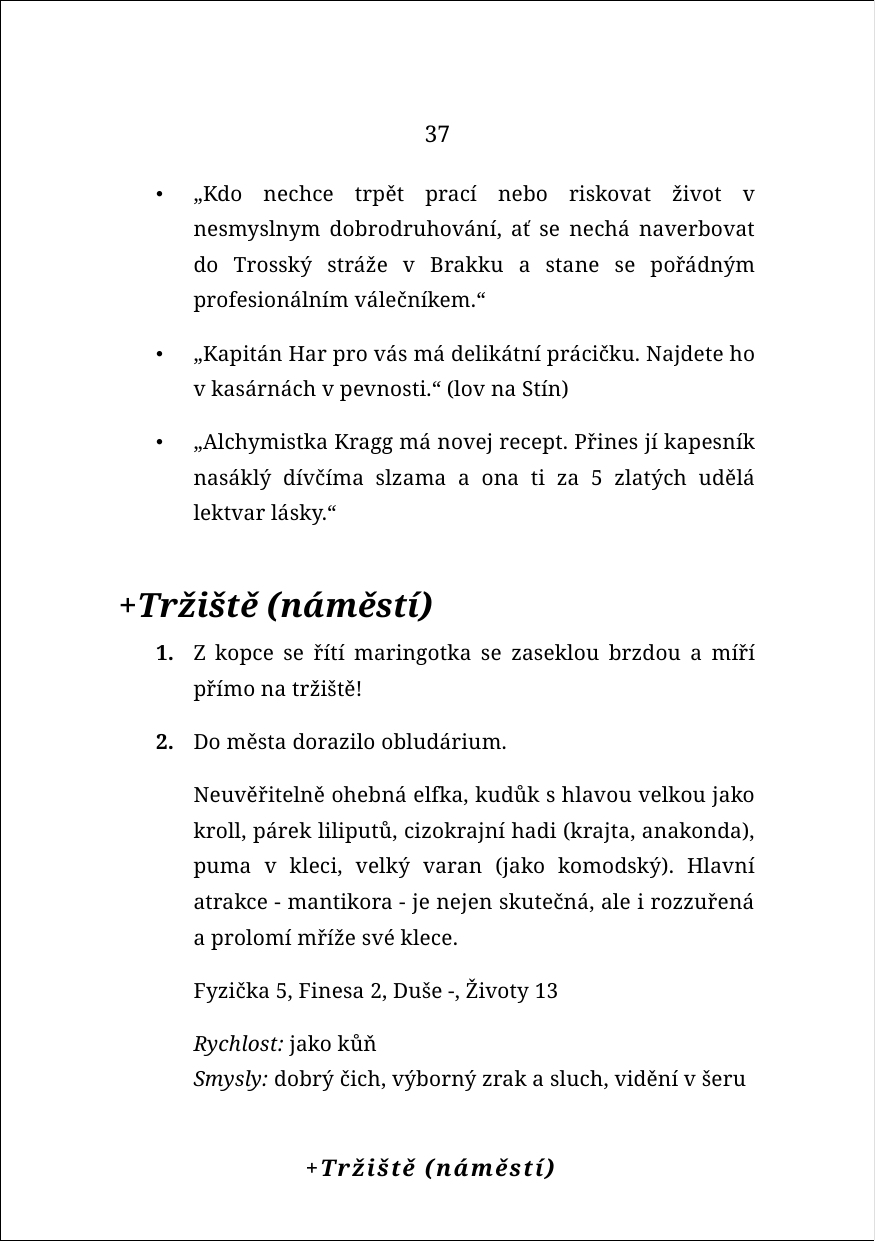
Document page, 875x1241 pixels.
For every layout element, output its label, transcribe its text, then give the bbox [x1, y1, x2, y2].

list Do města dorazilo obludárium. [156, 727, 756, 756]
list Fyzička 5, Finesa 2, Duše -, Životy 13 [156, 976, 756, 1004]
subtitle +Tržiště (náměstí) [118, 581, 756, 627]
list Smysly: dobrý čich, výborný zrak a sluch, vidění v šeru [156, 1064, 756, 1093]
list „Alchymistka Kragg má novej recept. Přines jí kapesník nasáklý dívčíma slzama a ona ti za 5 zlatých udělá lektvar lásky.“ [156, 427, 756, 527]
list Neuvěřitelně ohebná elfka, kudůk s hlavou velkou jako kroll, párek liliputů, cizokrajní hadi (krajta, anakonda), puma v kleci, velký varan (jako komodský). Hlavní atrakce - mantikora - je nejen skutečná, ale i rozzuřená a prolomí mříže své klece. [156, 781, 756, 951]
list „Kdo nechce trpět prací nebo riskovat život v nesmyslnym dobrodruhování, ať se nechá naverbovat do Trosský stráže v Brakku a stane se pořádným profesionálním válečníkem.“ [156, 179, 756, 314]
list Rychlost: jako kůň [156, 1029, 756, 1057]
list Z kopce se řítí maringotka se zaseklou brzdou a míří přímo na tržiště! [156, 638, 756, 702]
list „Kapitán Har pro vás má delikátní prácičku. Najdete ho v kasárnách v pevnosti.“ (lov na Stín) [156, 339, 756, 403]
